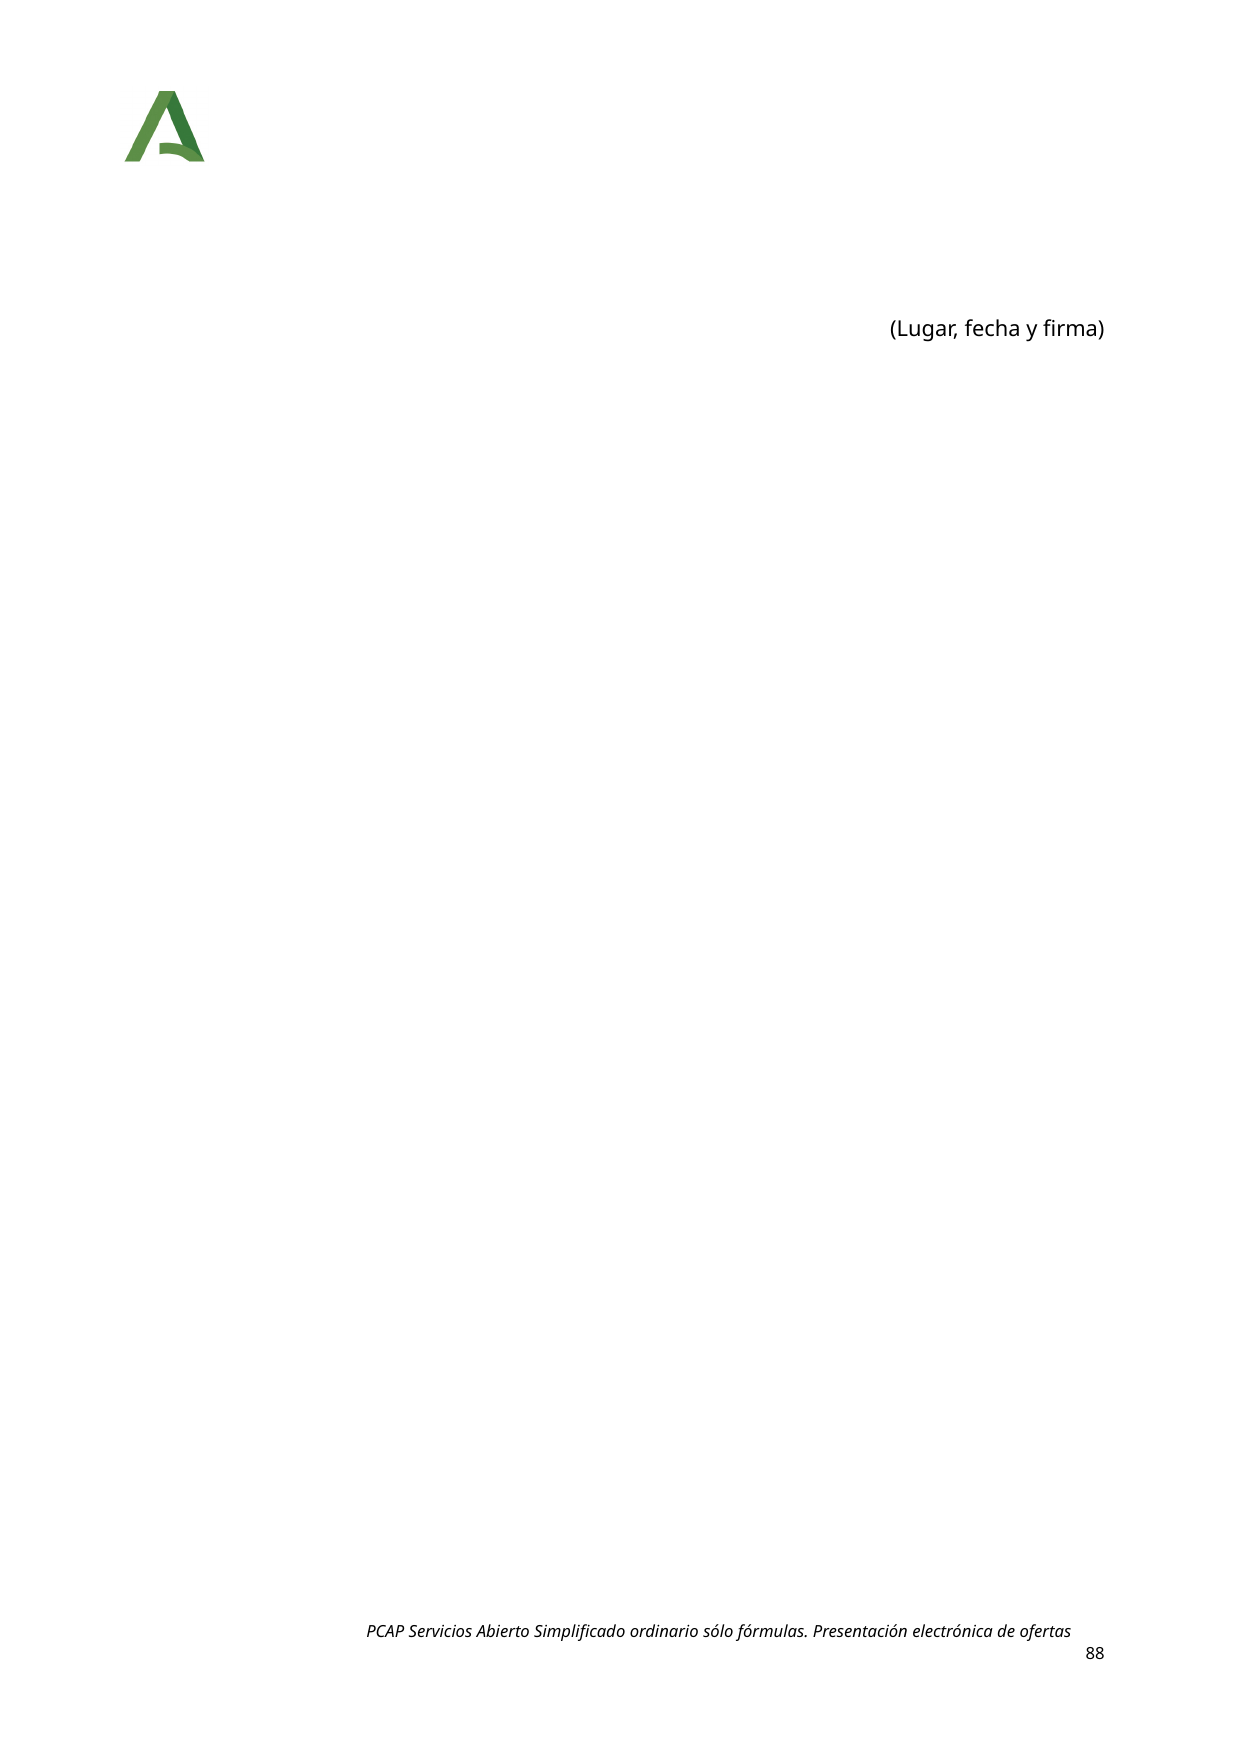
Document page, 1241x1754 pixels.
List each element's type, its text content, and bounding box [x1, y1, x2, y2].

text (Lugar, fecha y firma) [129, 313, 1104, 343]
picture [120, 86, 209, 166]
